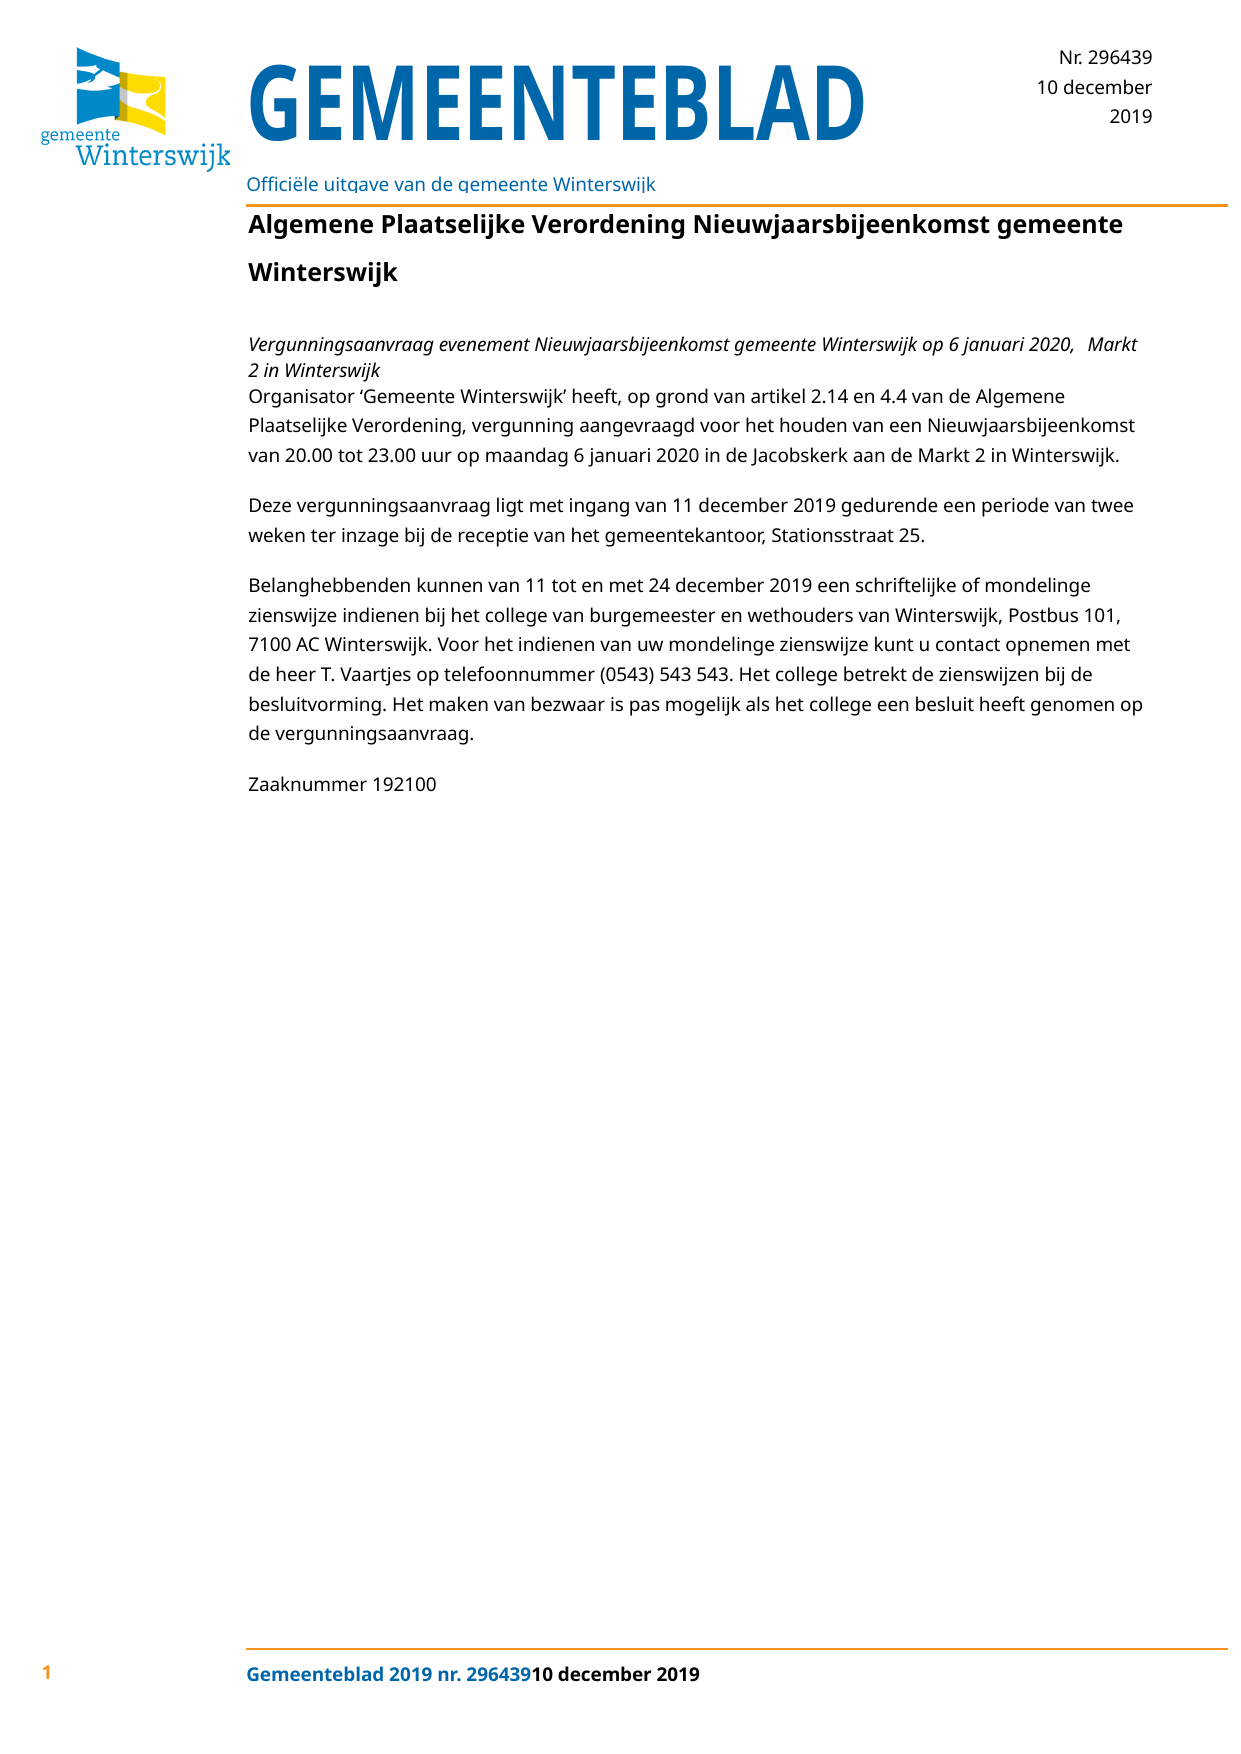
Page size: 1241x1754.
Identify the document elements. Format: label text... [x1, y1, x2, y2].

text Vergunningsaanvraag evenement Nieuwjaarsbijeenkomst gemeente Winterswijk op 6 januari 2020, Markt 2 in Winterswijk [248, 331, 1152, 383]
text Zaaknummer 192100 [248, 771, 1152, 797]
text Organisator ‘Gemeente Winterswijk’ heeft, op grond van artikel 2.14 en 4.4 van de Algemene Plaatselijke Verordening, vergunning aangevraagd voor het houden van een Nieuwjaarsbijeenkomst van 20.00 tot 23.00 uur op maandag 6 januari 2020 in de Jacobskerk aan de Markt 2 in Winterswijk. [248, 383, 1152, 468]
picture [41, 47, 231, 172]
text Belanghebbenden kunnen van 11 tot en met 24 december 2019 een schriftelijke of mondelinge zienswijze indienen bij het college van burgemeester en wethouders van Winterswijk, Postbus 101, 7100 AC Winterswijk. Voor het indienen van uw mondelinge zienswijze kunt u contact opnemen met de heer T. Vaartjes op telefoonnummer (0543) 543 543. Het college betrekt de zienswijzen bij de besluitvorming. Het maken van bezwaar is pas mogelijk als het college een besluit heeft genomen op de vergunningsaanvraag. [248, 572, 1152, 746]
text Algemene Plaatselijke Verordening Nieuwjaarsbijeenkomst gemeente Winterswijk [248, 207, 1152, 288]
text Deze vergunningsaanvraag ligt met ingang van 11 december 2019 gedurende een periode van twee weken ter inzage bij de receptie van het gemeentekantoor, Stationsstraat 25. [248, 492, 1152, 548]
picture [225, 153, 231, 162]
